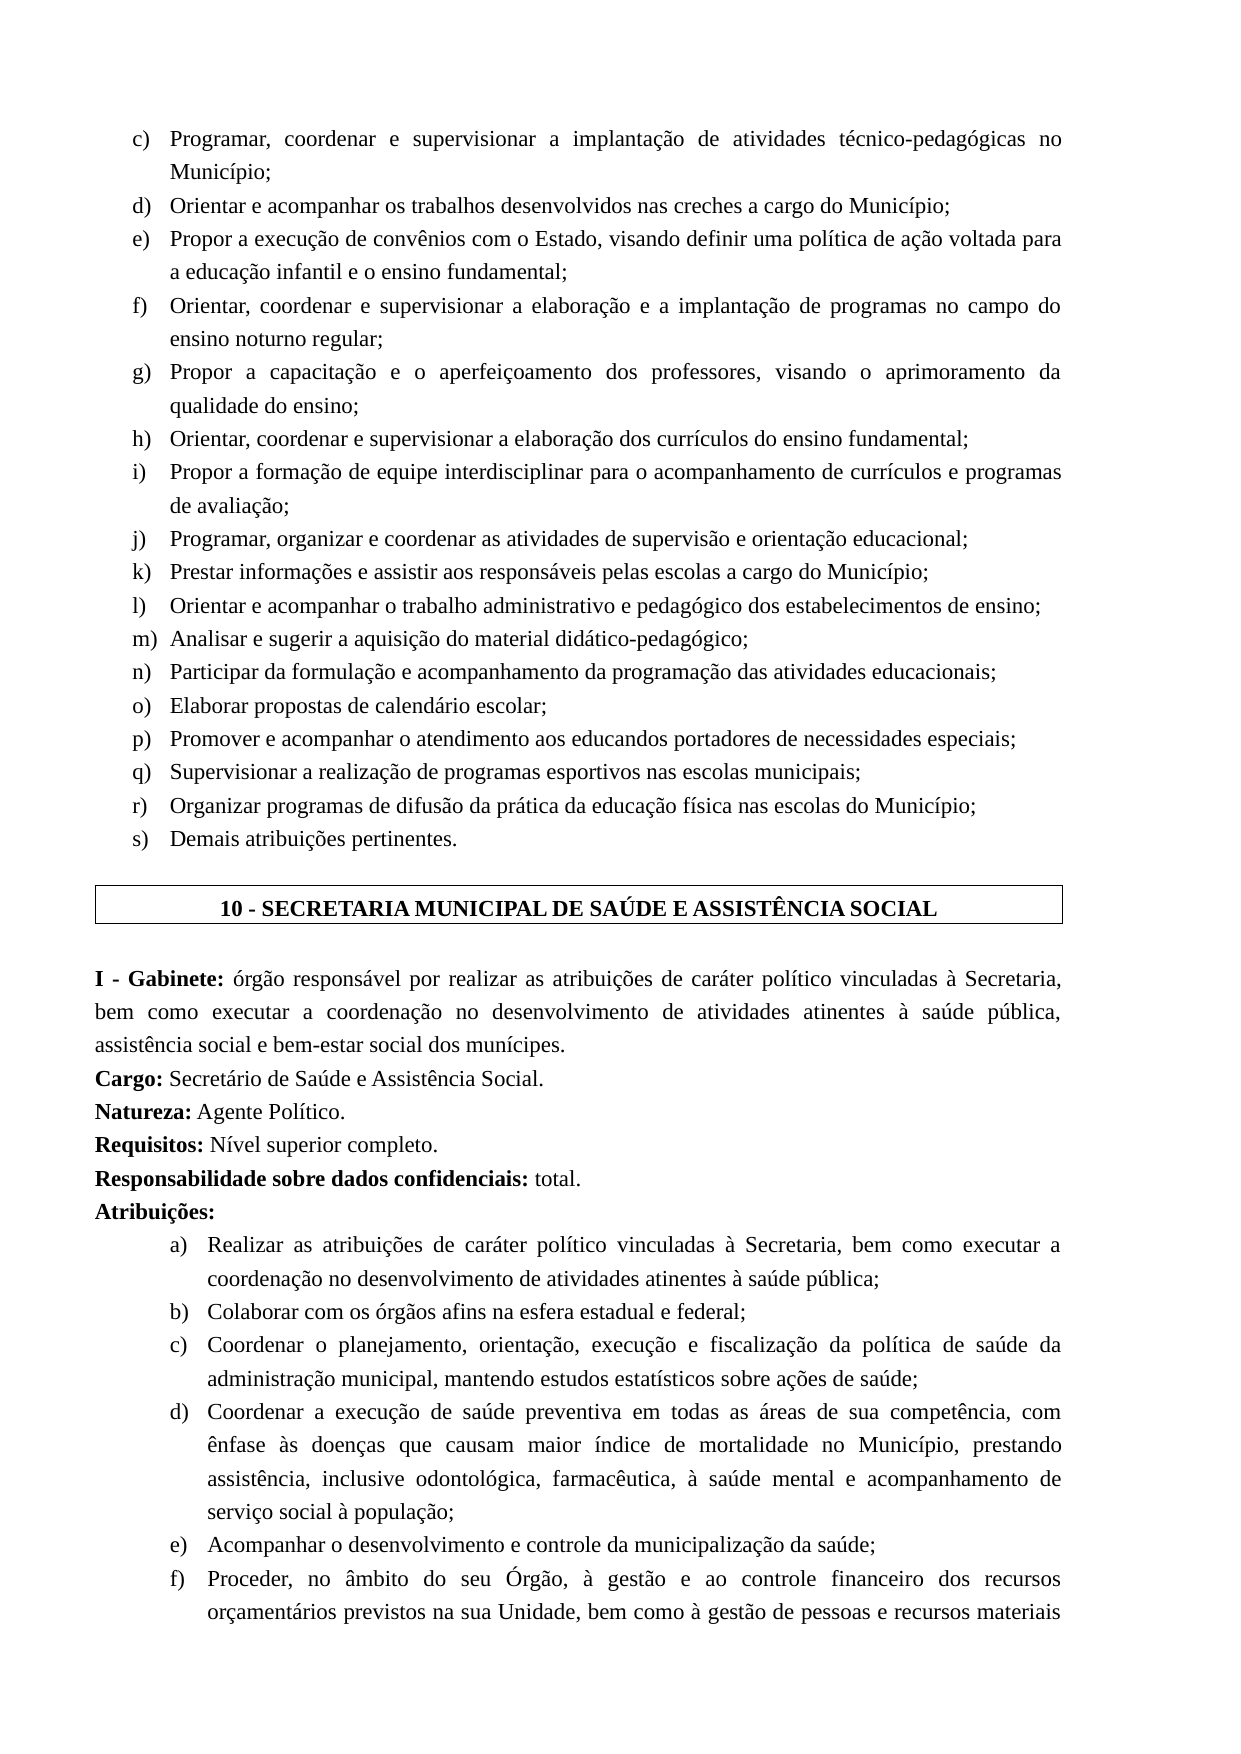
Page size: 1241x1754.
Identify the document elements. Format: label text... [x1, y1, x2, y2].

text Natureza: Agente Político. [94, 1091, 1063, 1124]
text Requisitos: Nível superior completo. [94, 1124, 1063, 1158]
list Programar, coordenar e supervisionar a implantação de atividades técnico-pedagógicas no Município; [132, 118, 1063, 185]
list Organizar programas de difusão da prática da educação física nas escolas do Município; [132, 785, 1063, 818]
list Acompanhar o desenvolvimento e controle da municipalização da saúde; [169, 1524, 1063, 1558]
list Participar da formulação e acompanhamento da programação das atividades educacionais; [132, 651, 1063, 685]
list Demais atribuições pertinentes. [132, 818, 1063, 851]
list Promover e acompanhar o atendimento aos educandos portadores de necessidades especiais; [132, 718, 1063, 751]
list Proceder, no âmbito do seu Órgão, à gestão e ao controle financeiro dos recursos orçamentários previstos na sua Unidade, bem como à gestão de pessoas e recursos materiais [169, 1558, 1063, 1624]
list Orientar, coordenar e supervisionar a elaboração e a implantação de programas no campo do ensino noturno regular; [132, 285, 1063, 351]
text 10 - SECRETARIA MUNICIPAL DE SAÚDE E ASSISTÊNCIA SOCIAL [96, 886, 1062, 923]
list Programar, organizar e coordenar as atividades de supervisão e orientação educacional; [132, 518, 1063, 551]
list Colaborar com os órgãos afins na esfera estadual e federal; [169, 1291, 1063, 1324]
list Propor a execução de convênios com o Estado, visando definir uma política de ação voltada para a educação infantil e o ensino fundamental; [132, 218, 1063, 285]
list Elaborar propostas de calendário escolar; [132, 685, 1063, 718]
list Supervisionar a realização de programas esportivos nas escolas municipais; [132, 751, 1063, 785]
list Coordenar a execução de saúde preventiva em todas as áreas de sua competência, com ênfase às doenças que causam maior índice de mortalidade no Município, prestando assistência, inclusive odontológica, farmacêutica, à saúde mental e acompanhamento de serviço social à população; [169, 1391, 1063, 1524]
list Propor a formação de equipe interdisciplinar para o acompanhamento de currículos e programas de avaliação; [132, 451, 1063, 518]
text Cargo: Secretário de Saúde e Assistência Social. [94, 1058, 1063, 1091]
text Responsabilidade sobre dados confidenciais: total. [94, 1158, 1063, 1191]
list Realizar as atribuições de caráter político vinculadas à Secretaria, bem como executar a coordenação no desenvolvimento de atividades atinentes à saúde pública; [169, 1224, 1063, 1291]
list Propor a capacitação e o aperfeiçoamento dos professores, visando o aprimoramento da qualidade do ensino; [132, 351, 1063, 418]
list Analisar e sugerir a aquisição do material didático-pedagógico; [132, 618, 1063, 651]
text I - Gabinete: órgão responsável por realizar as atribuições de caráter político vinculadas à Secretaria, bem como executar a coordenação no desenvolvimento de atividades atinentes à saúde pública, assistência social e bem-estar social dos munícipes. [94, 958, 1063, 1058]
list Orientar e acompanhar o trabalho administrativo e pedagógico dos estabelecimentos de ensino; [132, 585, 1063, 618]
list Orientar e acompanhar os trabalhos desenvolvidos nas creches a cargo do Município; [132, 185, 1063, 218]
list Coordenar o planejamento, orientação, execução e fiscalização da política de saúde da administração municipal, mantendo estudos estatísticos sobre ações de saúde; [169, 1324, 1063, 1391]
list Prestar informações e assistir aos responsáveis pelas escolas a cargo do Município; [132, 551, 1063, 585]
text Atribuições: [94, 1191, 1063, 1224]
list Orientar, coordenar e supervisionar a elaboração dos currículos do ensino fundamental; [132, 418, 1063, 451]
